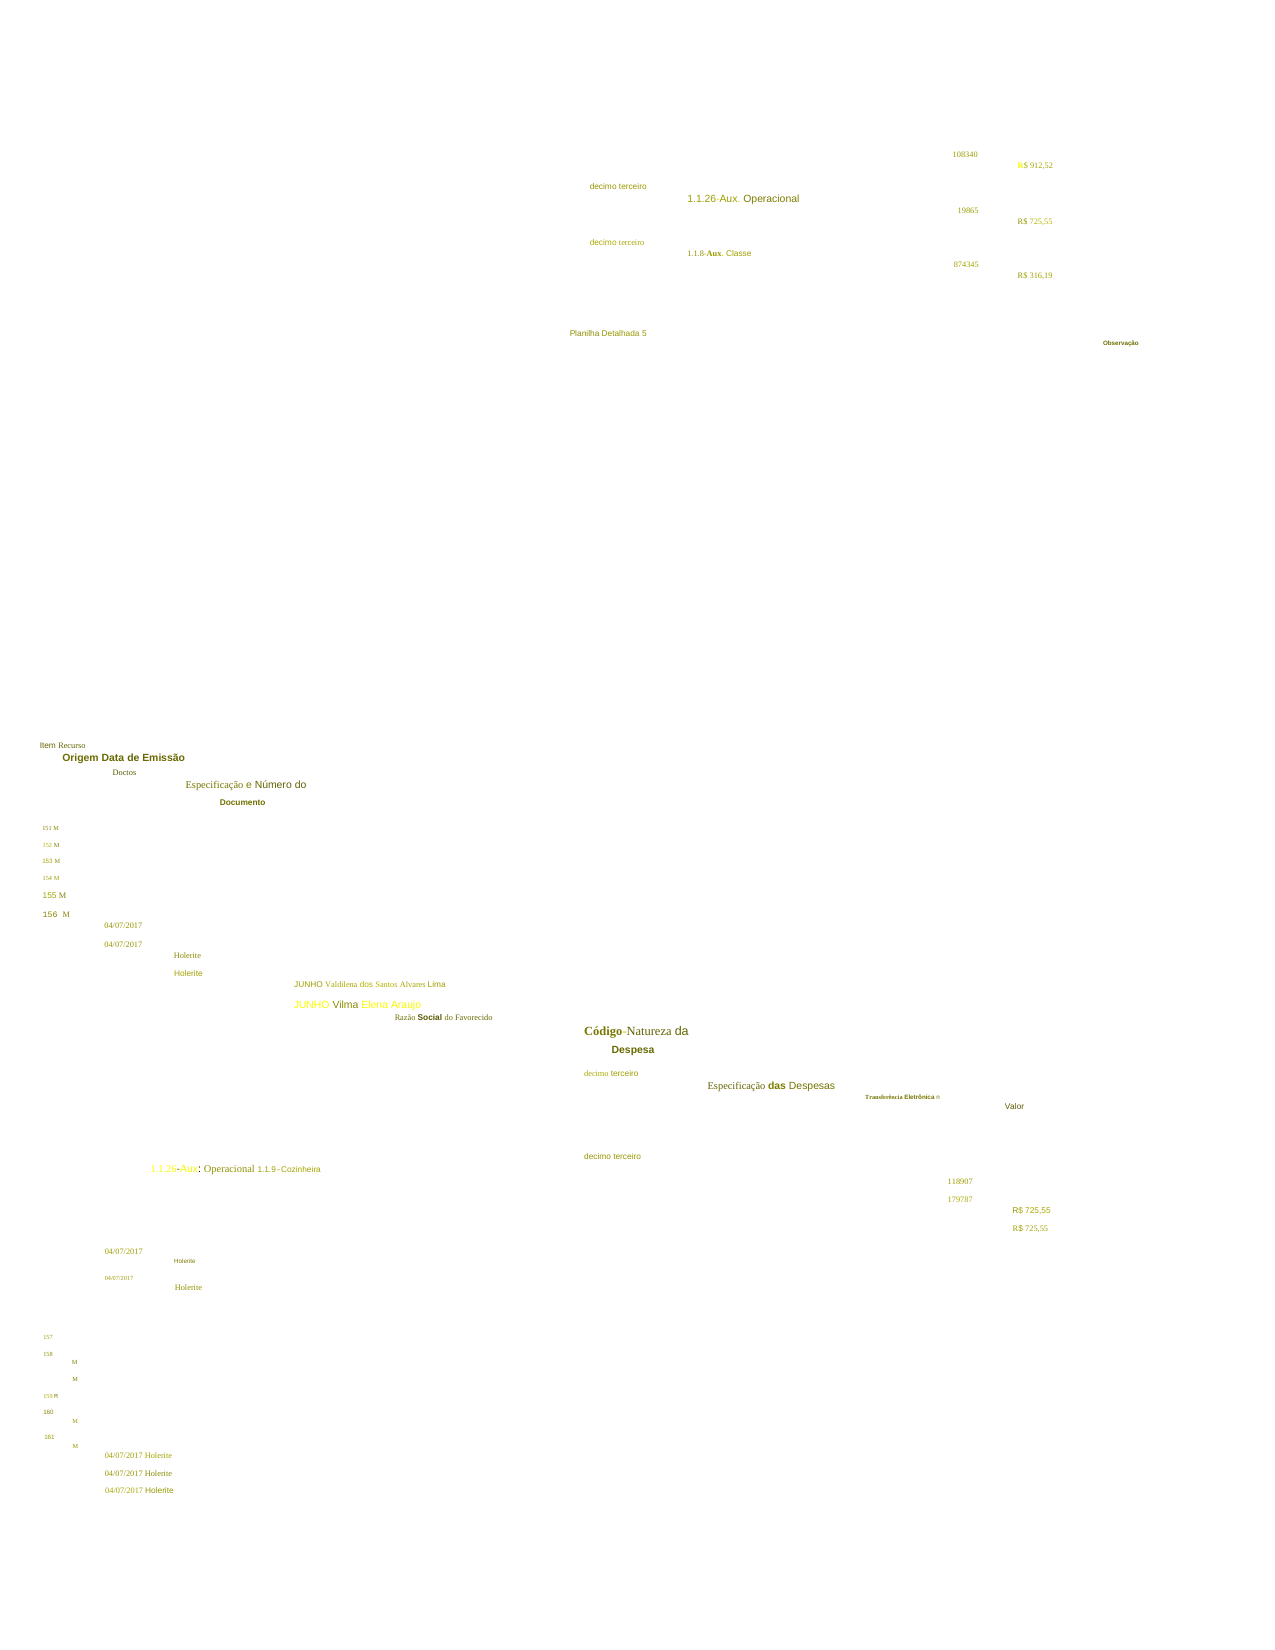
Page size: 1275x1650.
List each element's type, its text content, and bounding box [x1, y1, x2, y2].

text 04/07/2017 Holerite [105, 1485, 247, 1495]
text 154 M [42, 874, 116, 881]
text R$ 725,55 [1017, 217, 1094, 227]
text M [72, 1375, 117, 1383]
text 156 M [42, 909, 116, 920]
text Razão Social do Favorecido [394, 1012, 548, 1022]
text Item Recurso [39, 741, 124, 750]
text M [72, 1442, 117, 1449]
text 04/07/2017 [104, 1275, 186, 1282]
text decimo terceiro [589, 181, 693, 191]
text JUNHO Vilma Elena Araujo [293, 998, 449, 1010]
text 04/07/2017 [104, 921, 186, 931]
text 04/07/2017 [104, 939, 186, 949]
text JUNHO Valdilena dos Santos Alvares Lima [294, 980, 512, 990]
text 108340 [952, 150, 1017, 159]
text 160 [43, 1409, 93, 1416]
text 155 M [42, 890, 117, 900]
text Planilha Detalhada 5 [569, 329, 701, 338]
text 152 M [42, 841, 116, 848]
text Especificação e Número do [185, 779, 338, 791]
text Documento [219, 797, 307, 807]
text R$ 316,19 [1017, 271, 1094, 281]
text decimo terceiro [584, 1152, 686, 1162]
text R$ 725,55 [1012, 1205, 1087, 1215]
text 19865 [957, 206, 1017, 216]
text M [72, 1417, 117, 1424]
text Transferência Eletrônica n [865, 1093, 1005, 1101]
text 04/07/2017 Holerite [104, 1451, 246, 1460]
text decimo terceiro [589, 237, 693, 247]
text 04/07/2017 Holerite [104, 1468, 246, 1478]
text Valor [1004, 1102, 1066, 1112]
text 1.1.8-Aux. Classe [687, 249, 799, 258]
text Observação [1103, 340, 1177, 347]
text 179787 [947, 1194, 1013, 1204]
text 151 M [42, 824, 115, 832]
text R$ 912,52 [1017, 161, 1094, 171]
text 158 [43, 1350, 93, 1357]
text Holerite [174, 1257, 246, 1265]
text 1.1.26-Aux. Operacional [687, 192, 829, 204]
text 157 [43, 1333, 93, 1341]
text 04/07/2017 [104, 1247, 187, 1256]
text Origem Data de Emissão [62, 752, 194, 764]
text 161 [44, 1434, 93, 1441]
text Especificação das Despesas [707, 1080, 864, 1092]
text R$ 725,55 [1012, 1223, 1088, 1233]
text 1.1.26-Aux: Operacional 1.1.9-Cozinheira [150, 1163, 823, 1175]
text Doctos [112, 768, 176, 778]
text 874345 [953, 260, 1018, 269]
text Código-Natureza da [584, 1023, 710, 1038]
text Holerite [174, 1283, 246, 1293]
text 118907 [947, 1177, 1012, 1187]
text Holerite [173, 951, 246, 960]
text Despesa [611, 1044, 684, 1056]
text 153 M [42, 858, 116, 865]
text 159 M [43, 1392, 117, 1400]
text Holerite [174, 969, 246, 979]
text M [72, 1358, 117, 1366]
text decimo terceiro [584, 1068, 687, 1078]
